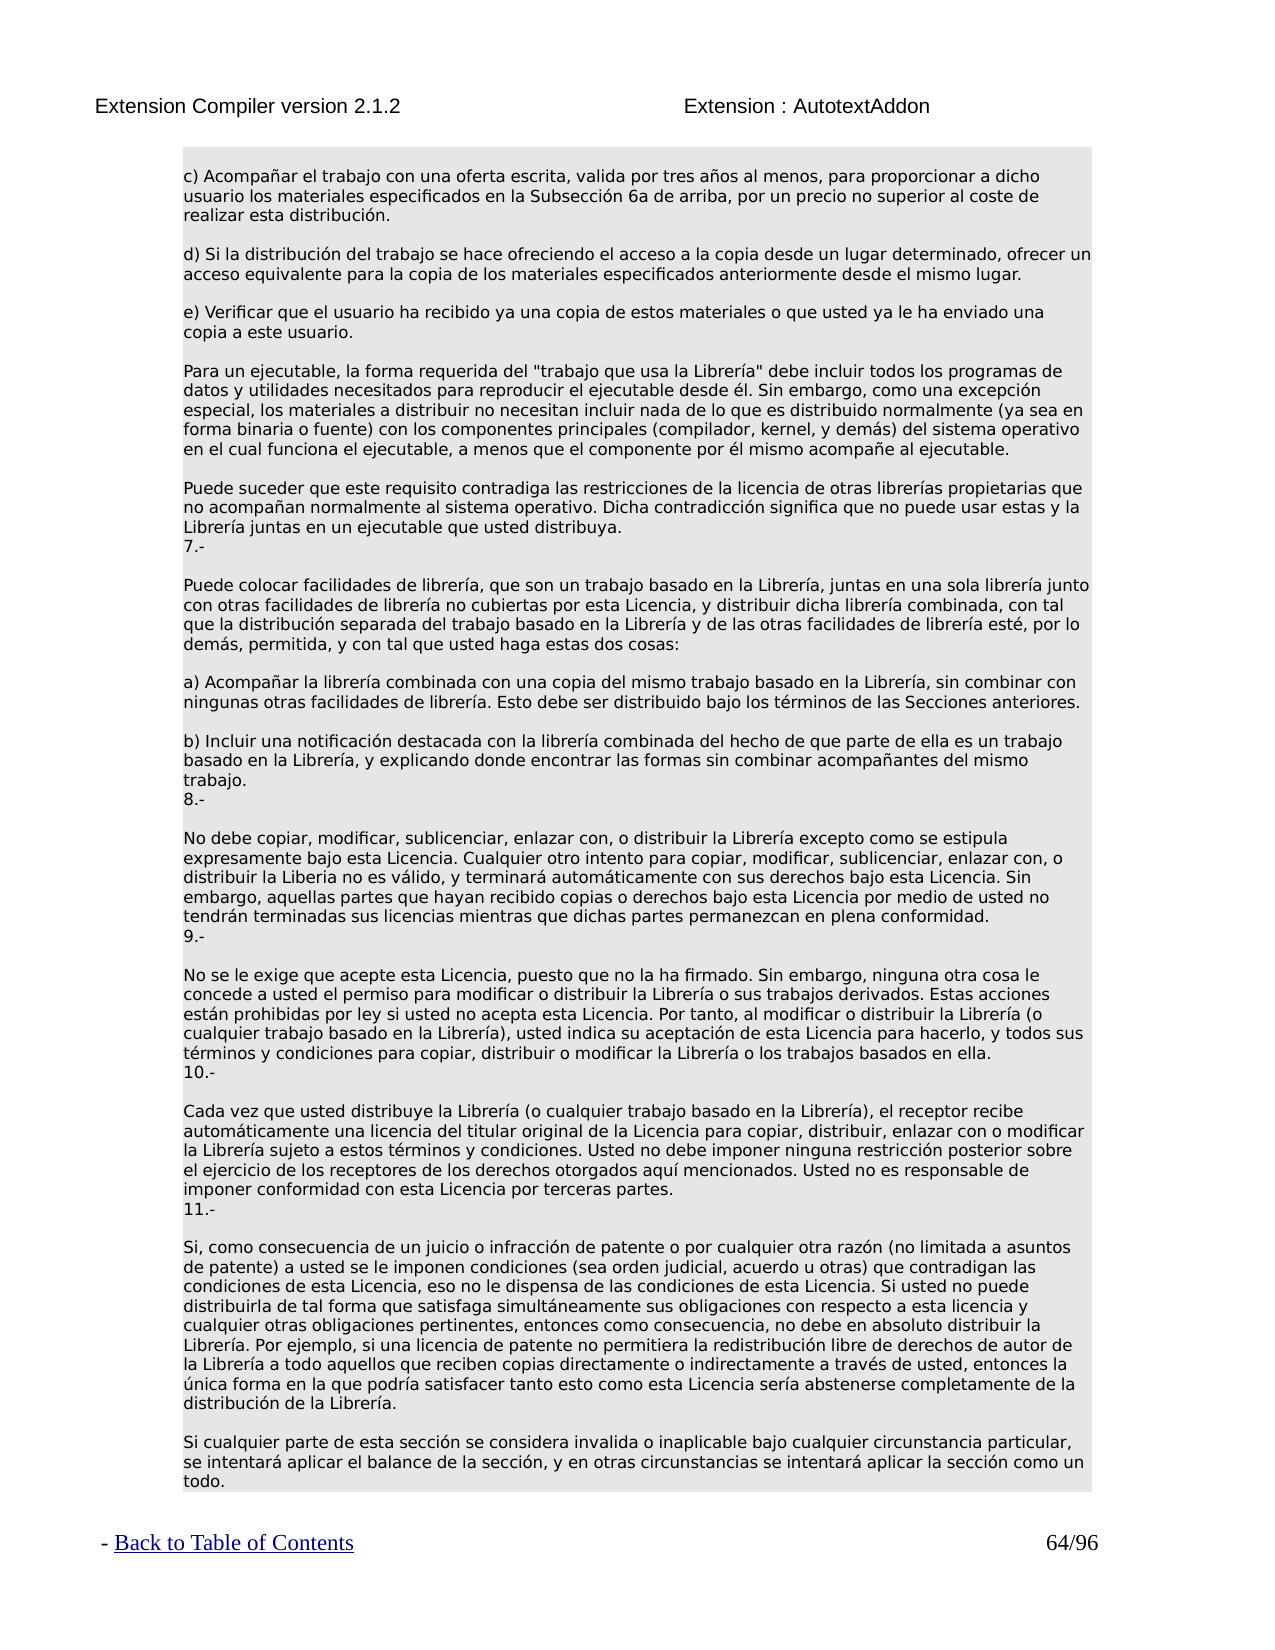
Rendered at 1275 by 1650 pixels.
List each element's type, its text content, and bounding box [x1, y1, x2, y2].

text Cada vez que usted distribuye la Librería (o cualquier trabajo basado en la Librería), el receptor recibe automáticamente una licencia del titular original de la Licencia para copiar, distribuir, enlazar con o modificar la Librería sujeto a estos términos y condiciones. Usted no debe imponer ninguna restricción posterior sobre el ejercicio de los receptores de los derechos otorgados aquí mencionados. Usted no es responsable de imponer conformidad con esta Licencia por terceras partes. [183, 1102, 1092, 1199]
text 11.- [183, 1199, 1092, 1219]
text Para un ejecutable, la forma requerida del "trabajo que usa la Librería" debe incluir todos los programas de datos y utilidades necesitados para reproducir el ejecutable desde él. Sin embargo, como una excepción especial, los materiales a distribuir no necesitan incluir nada de lo que es distribuido normalmente (ya sea en forma binaria o fuente) con los componentes principales (compilador, kernel, y demás) del sistema operativo en el cual funciona el ejecutable, a menos que el componente por él mismo acompañe al ejecutable. [183, 362, 1092, 459]
text a) Acompañar la librería combinada con una copia del mismo trabajo basado en la Librería, sin combinar con ningunas otras facilidades de librería. Esto debe ser distribuido bajo los términos de las Secciones anteriores. [183, 673, 1092, 712]
text c) Acompañar el trabajo con una oferta escrita, valida por tres años al menos, para proporcionar a dicho usuario los materiales especificados en la Subsección 6a de arriba, por un precio no superior al coste de realizar esta distribución. [183, 167, 1092, 225]
text 10.- [183, 1063, 1092, 1082]
text Puede suceder que este requisito contradiga las restricciones de la licencia de otras librerías propietarias que no acompañan normalmente al sistema operativo. Dicha contradicción significa que no puede usar estas y la Librería juntas en un ejecutable que usted distribuya. [183, 479, 1092, 537]
text Puede colocar facilidades de librería, que son un trabajo basado en la Librería, juntas en una sola librería junto con otras facilidades de librería no cubiertas por esta Licencia, y distribuir dicha librería combinada, con tal que la distribución separada del trabajo basado en la Librería y de las otras facilidades de librería esté, por lo demás, permitida, y con tal que usted haga estas dos cosas: [183, 576, 1092, 654]
text b) Incluir una notificación destacada con la librería combinada del hecho de que parte de ella es un trabajo basado en la Librería, y explicando donde encontrar las formas sin combinar acompañantes del mismo trabajo. [183, 732, 1092, 790]
text No se le exige que acepte esta Licencia, puesto que no la ha firmado. Sin embargo, ninguna otra cosa le concede a usted el permiso para modificar o distribuir la Librería o sus trabajos derivados. Estas acciones están prohibidas por ley si usted no acepta esta Licencia. Por tanto, al modificar o distribuir la Librería (o cualquier trabajo basado en la Librería), usted indica su aceptación de esta Licencia para hacerlo, y todos sus términos y condiciones para copiar, distribuir o modificar la Librería o los trabajos basados en ella. [183, 966, 1092, 1063]
text 9.- [183, 927, 1092, 946]
text Si, como consecuencia de un juicio o infracción de patente o por cualquier otra razón (no limitada a asuntos de patente) a usted se le imponen condiciones (sea orden judicial, acuerdo u otras) que contradigan las condiciones de esta Licencia, eso no le dispensa de las condiciones de esta Licencia. Si usted no puede distribuirla de tal forma que satisfaga simultáneamente sus obligaciones con respecto a esta licencia y cualquier otras obligaciones pertinentes, entonces como consecuencia, no debe en absoluto distribuir la Librería. Por ejemplo, si una licencia de patente no permitiera la redistribución libre de derechos de autor de la Librería a todo aquellos que reciben copias directamente o indirectamente a través de usted, entonces la única forma en la que podría satisfacer tanto esto como esta Licencia sería abstenerse completamente de la distribución de la Librería. [183, 1238, 1092, 1414]
text d) Si la distribución del trabajo se hace ofreciendo el acceso a la copia desde un lugar determinado, ofrecer un acceso equivalente para la copia de los materiales especificados anteriormente desde el mismo lugar. [183, 245, 1092, 284]
text 8.- [183, 790, 1092, 810]
text e) Verificar que el usuario ha recibido ya una copia de estos materiales o que usted ya le ha enviado una copia a este usuario. [183, 303, 1092, 342]
text Si cualquier parte de esta sección se considera invalida o inaplicable bajo cualquier circunstancia particular, se intentará aplicar el balance de la sección, y en otras circunstancias se intentará aplicar la sección como un todo. [183, 1433, 1092, 1492]
text No debe copiar, modificar, sublicenciar, enlazar con, o distribuir la Librería excepto como se estipula expresamente bajo esta Licencia. Cualquier otro intento para copiar, modificar, sublicenciar, enlazar con, o distribuir la Liberia no es válido, y terminará automáticamente con sus derechos bajo esta Licencia. Sin embargo, aquellas partes que hayan recibido copias o derechos bajo esta Licencia por medio de usted no tendrán terminadas sus licencias mientras que dichas partes permanezcan en plena conformidad. [183, 829, 1092, 927]
text 7.- [183, 537, 1092, 557]
